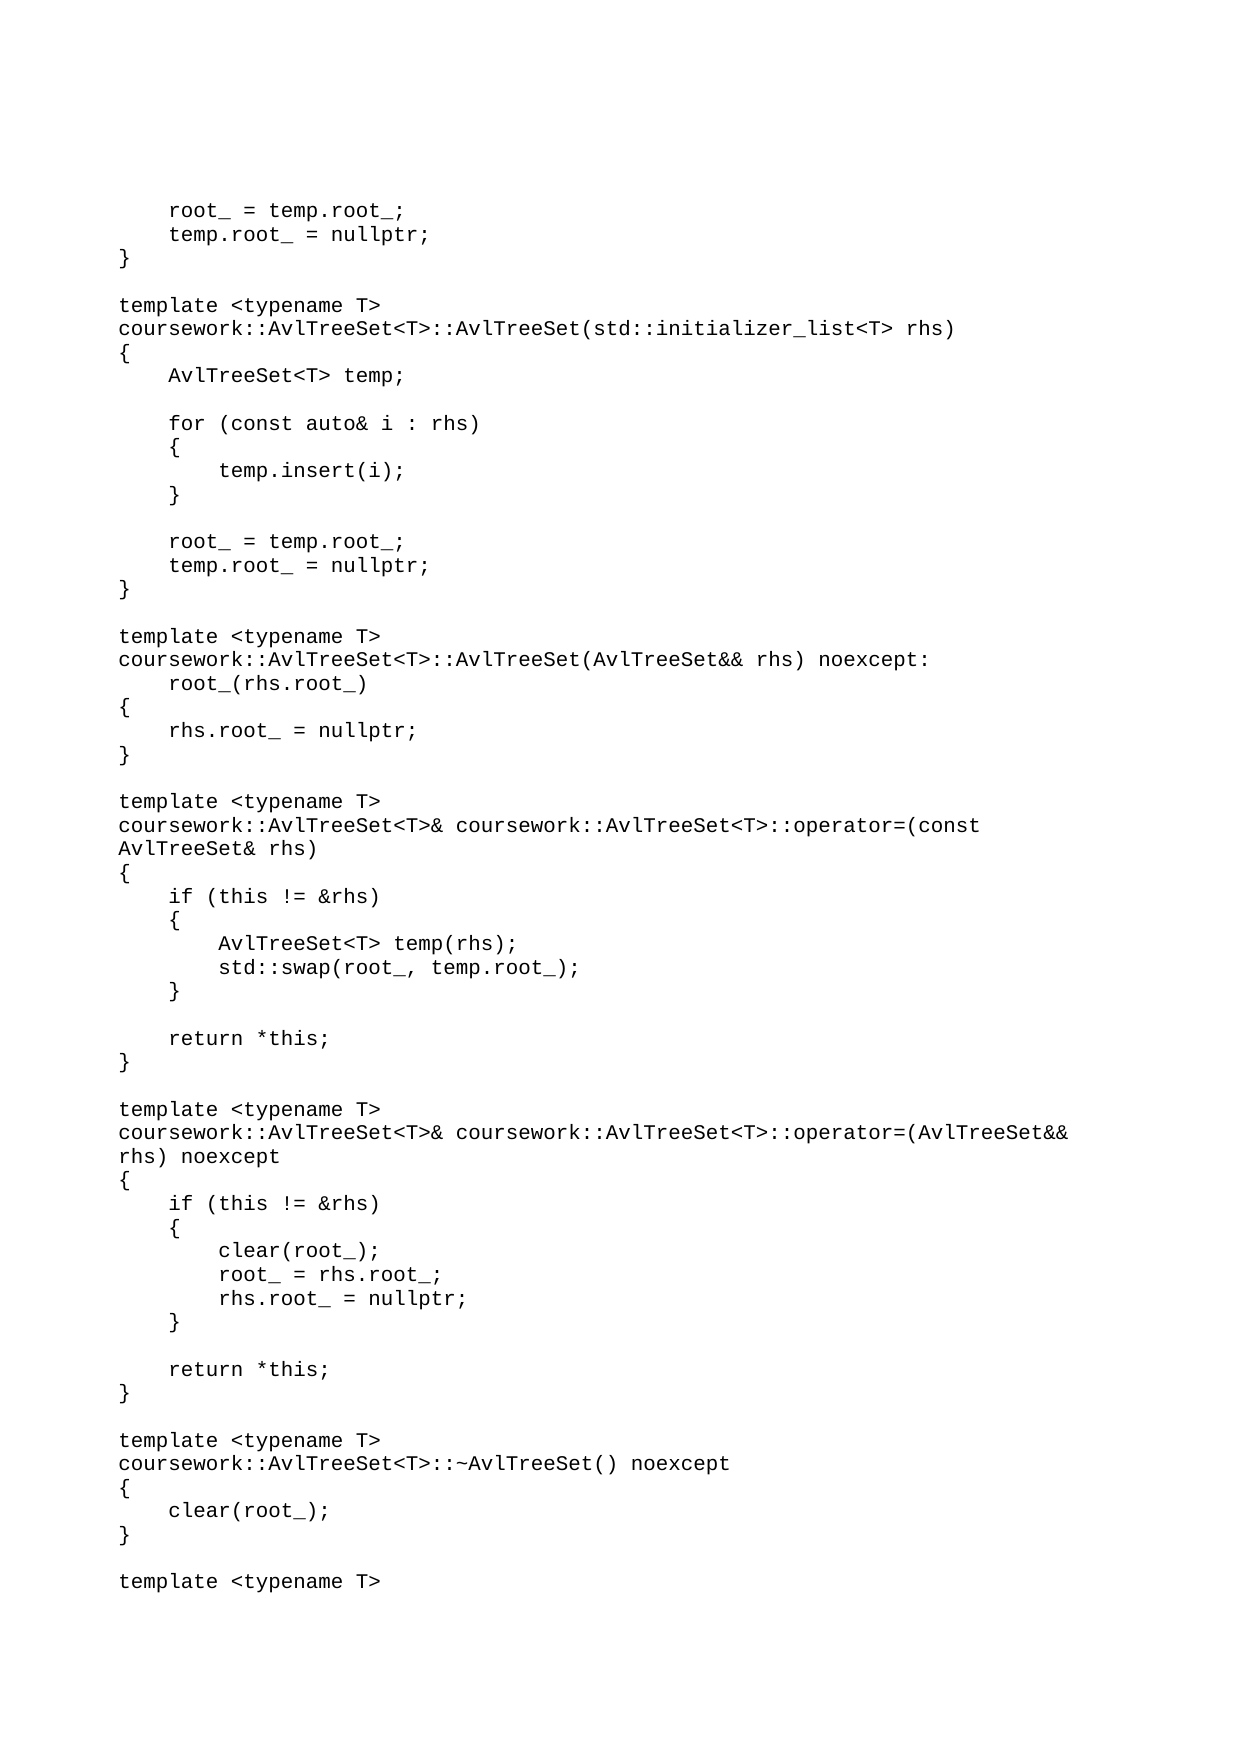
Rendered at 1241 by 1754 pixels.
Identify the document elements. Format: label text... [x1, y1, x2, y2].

text template <typename T> [118, 294, 1122, 318]
text template <typename T> [118, 626, 1122, 649]
text { [118, 436, 1122, 460]
text clear(root_); [118, 1501, 1122, 1524]
text { [118, 862, 1122, 886]
text return *this; [118, 1359, 1122, 1382]
text clear(root_); [118, 1240, 1122, 1264]
text temp.insert(i); [118, 460, 1122, 484]
text coursework::AvlTreeSet<T>& coursework::AvlTreeSet<T>::operator=(AvlTreeSet&& rhs) noexcept [118, 1122, 1122, 1169]
text { [118, 1477, 1122, 1501]
text root_(rhs.root_) [118, 673, 1122, 697]
text coursework::AvlTreeSet<T>::AvlTreeSet(std::initializer_list<T> rhs) [118, 318, 1122, 342]
text temp.root_ = nullptr; [118, 224, 1122, 247]
text { [118, 1217, 1122, 1240]
text } [118, 1524, 1122, 1548]
text } [118, 578, 1122, 602]
text if (this != &rhs) [118, 1193, 1122, 1217]
text template <typename T> [118, 1429, 1122, 1453]
text coursework::AvlTreeSet<T>::~AvlTreeSet() noexcept [118, 1453, 1122, 1477]
text if (this != &rhs) [118, 886, 1122, 909]
text } [118, 1311, 1122, 1335]
text } [118, 744, 1122, 767]
text { [118, 342, 1122, 366]
text } [118, 1382, 1122, 1406]
text return *this; [118, 1028, 1122, 1051]
text template <typename T> [118, 791, 1122, 815]
text root_ = temp.root_; [118, 200, 1122, 224]
text temp.root_ = nullptr; [118, 555, 1122, 578]
text coursework::AvlTreeSet<T>& coursework::AvlTreeSet<T>::operator=(const AvlTreeSet& rhs) [118, 815, 1122, 862]
text template <typename T> [118, 1098, 1122, 1122]
text } [118, 247, 1122, 271]
text rhs.root_ = nullptr; [118, 1288, 1122, 1311]
text } [118, 980, 1122, 1004]
text } [118, 484, 1122, 507]
text rhs.root_ = nullptr; [118, 720, 1122, 744]
text root_ = temp.root_; [118, 531, 1122, 555]
text { [118, 909, 1122, 933]
text { [118, 697, 1122, 720]
text root_ = rhs.root_; [118, 1264, 1122, 1288]
text AvlTreeSet<T> temp(rhs); [118, 933, 1122, 957]
text template <typename T> [118, 1571, 1122, 1595]
text { [118, 1169, 1122, 1193]
text std::swap(root_, temp.root_); [118, 957, 1122, 980]
text coursework::AvlTreeSet<T>::AvlTreeSet(AvlTreeSet&& rhs) noexcept: [118, 649, 1122, 673]
text AvlTreeSet<T> temp; [118, 366, 1122, 389]
text } [118, 1051, 1122, 1075]
text for (const auto& i : rhs) [118, 413, 1122, 436]
